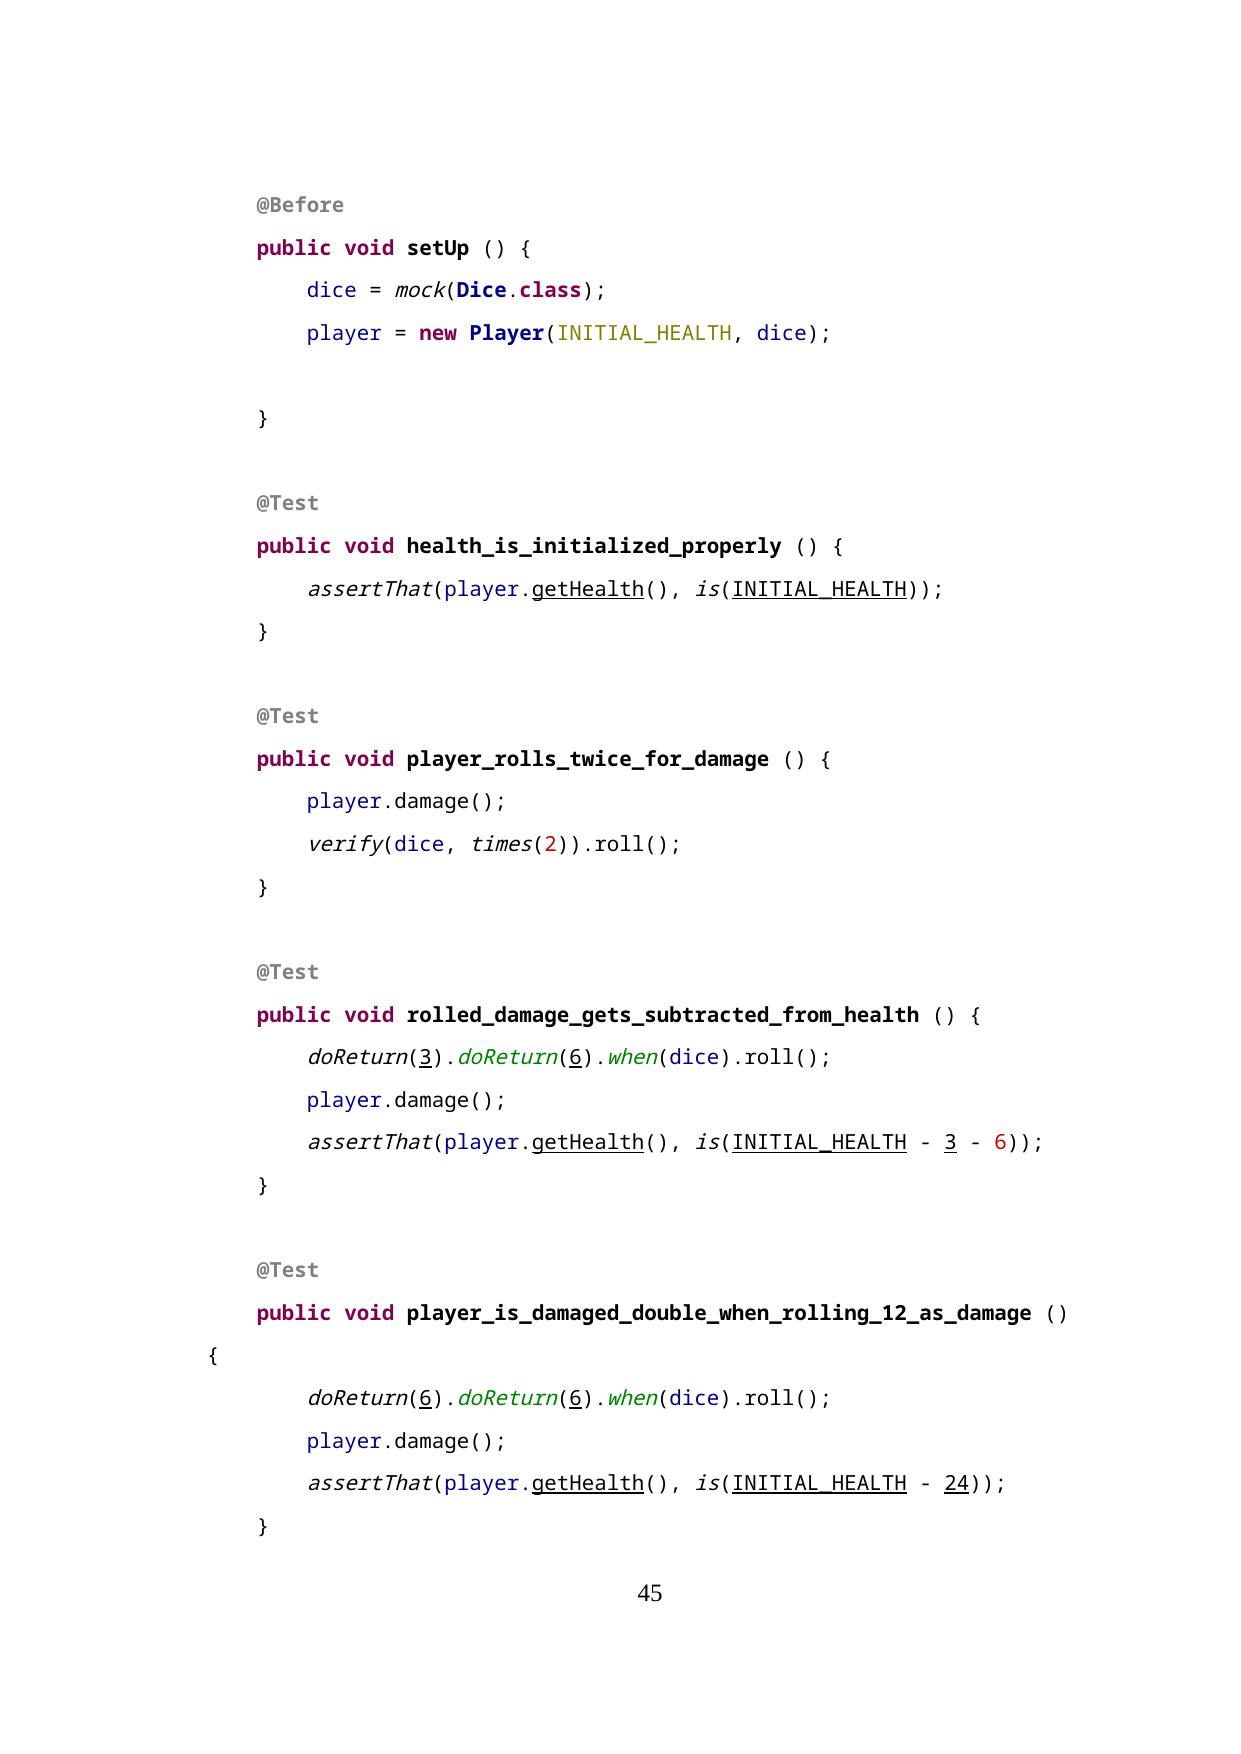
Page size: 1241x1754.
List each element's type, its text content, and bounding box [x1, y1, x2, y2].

text } [207, 872, 1093, 900]
text assertThat(player.getHealth(), is(INITIAL_HEALTH - 24)); [207, 1468, 1093, 1497]
text assertThat(player.getHealth(), is(INITIAL_HEALTH - 3 - 6)); [207, 1127, 1093, 1156]
text player = new Player(INITIAL_HEALTH, dice); [207, 318, 1093, 346]
text doReturn(6).doReturn(6).when(dice).roll(); [207, 1383, 1093, 1412]
text dice = mock(Dice.class); [207, 275, 1093, 304]
text public void player_is_damaged_double_when_rolling_12_as_damage () { [207, 1298, 1093, 1369]
text public void rolled_damage_gets_subtracted_from_health () { [207, 1000, 1093, 1028]
text player.damage(); [207, 1085, 1093, 1113]
text assertThat(player.getHealth(), is(INITIAL_HEALTH)); [207, 574, 1093, 602]
text verify(dice, times(2)).roll(); [207, 829, 1093, 858]
text } [207, 403, 1093, 432]
text @Test [207, 957, 1093, 986]
text public void setUp () { [207, 233, 1093, 261]
text @Before [207, 190, 1093, 219]
text doReturn(3).doReturn(6).when(dice).roll(); [207, 1042, 1093, 1071]
text public void health_is_initialized_properly () { [207, 531, 1093, 559]
text @Test [207, 1255, 1093, 1284]
text player.damage(); [207, 1426, 1093, 1454]
text @Test [207, 701, 1093, 730]
text } [207, 1170, 1093, 1198]
text } [207, 1511, 1093, 1539]
text @Test [207, 488, 1093, 517]
text public void player_rolls_twice_for_damage () { [207, 744, 1093, 772]
text player.damage(); [207, 787, 1093, 815]
text } [207, 616, 1093, 645]
